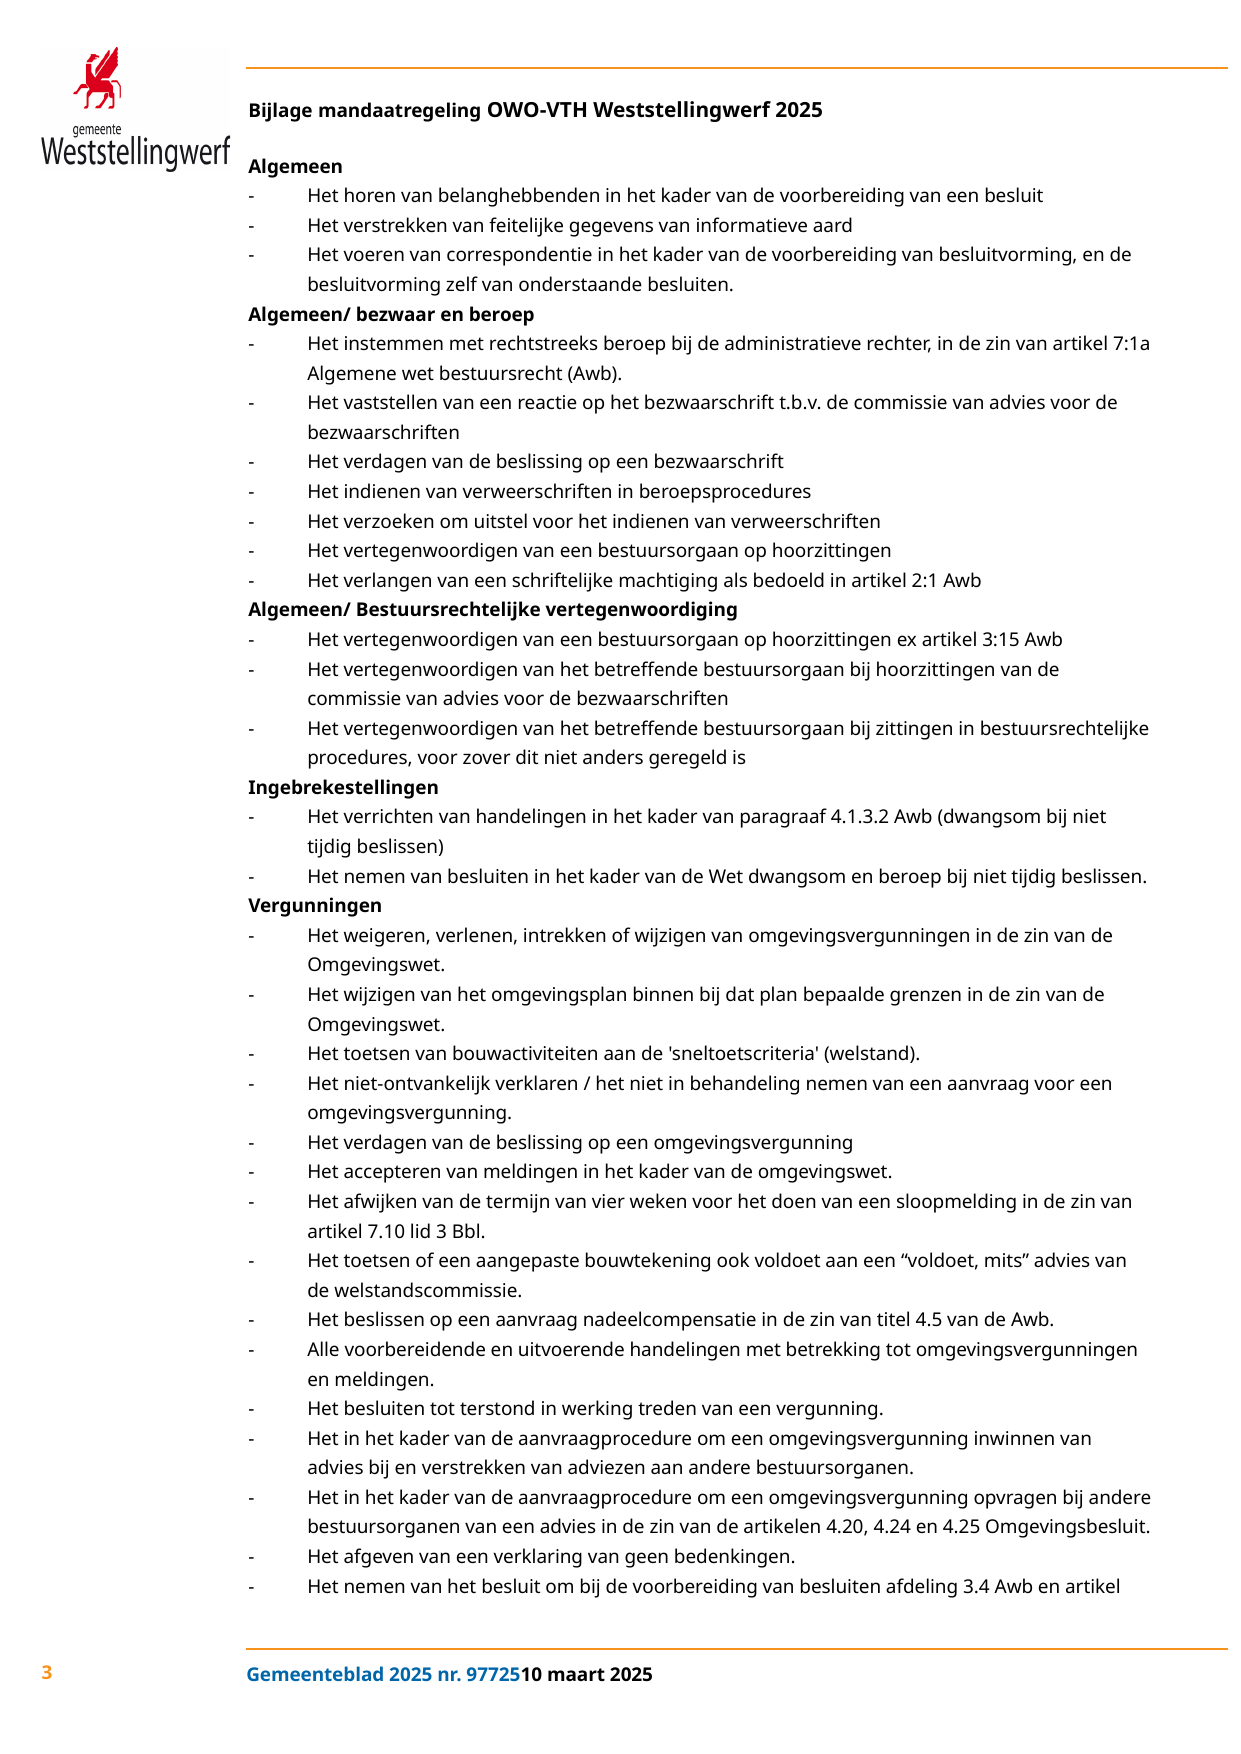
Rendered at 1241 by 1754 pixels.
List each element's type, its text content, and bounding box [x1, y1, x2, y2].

list Het besluiten tot terstond in werking treden van een vergunning. [248, 1395, 1152, 1421]
list Het voeren van correspondentie in het kader van de voorbereiding van besluitvorming, en de besluitvorming zelf van onderstaande besluiten. [248, 242, 1152, 297]
list Het verrichten van handelingen in het kader van paragraaf 4.1.3.2 Awb (dwangsom bij niet tijdig beslissen) [248, 804, 1152, 859]
list Het in het kader van de aanvraagprocedure om een omgevingsvergunning inwinnen van advies bij en verstrekken van adviezen aan andere bestuursorganen. [248, 1425, 1152, 1480]
list Het verzoeken om uitstel voor het indienen van verweerschriften [248, 508, 1152, 534]
list Het verdagen van de beslissing op een bezwaarschrift [248, 449, 1152, 474]
list Het verstrekken van feitelijke gegevens van informatieve aard [248, 212, 1152, 238]
list Het wijzigen van het omgevingsplan binnen bij dat plan bepaalde grenzen in de zin van de Omgevingswet. [248, 981, 1152, 1037]
list Het weigeren, verlenen, intrekken of wijzigen van omgevingsvergunningen in de zin van de Omgevingswet. [248, 922, 1152, 977]
list Het toetsen of een aangepaste bouwtekening ook voldoet aan een “voldoet, mits” advies van de welstandscommissie. [248, 1247, 1152, 1303]
list Het accepteren van meldingen in het kader van de omgevingswet. [248, 1159, 1152, 1184]
list Het nemen van besluiten in het kader van de Wet dwangsom en beroep bij niet tijdig beslissen. [248, 863, 1152, 889]
list Het toetsen van bouwactiviteiten aan de 'sneltoetscriteria' (welstand). [248, 1040, 1152, 1066]
text Ingebrekestellingen [248, 774, 1152, 800]
list Het horen van belanghebbenden in het kader van de voorbereiding van een besluit [248, 182, 1152, 208]
list Het afwijken van de termijn van vier weken voor het doen van een sloopmelding in de zin van artikel 7.10 lid 3 Bbl. [248, 1188, 1152, 1244]
list Het indienen van verweerschriften in beroepsprocedures [248, 478, 1152, 504]
text Algemeen/ Bestuursrechtelijke vertegenwoordiging [248, 597, 1152, 622]
list Het beslissen op een aanvraag nadeelcompensatie in de zin van titel 4.5 van de Awb. [248, 1307, 1152, 1332]
list Het verlangen van een schriftelijke machtiging als bedoeld in artikel 2:1 Awb [248, 567, 1152, 593]
list Het in het kader van de aanvraagprocedure om een omgevingsvergunning opvragen bij andere bestuursorganen van een advies in de zin van de artikelen 4.20, 4.24 en 4.25 Omgevingsbesluit. [248, 1484, 1152, 1539]
text Algemeen [248, 153, 1152, 179]
list Het vertegenwoordigen van een bestuursorgaan op hoorzittingen ex artikel 3:15 Awb [248, 626, 1152, 652]
text Bijlage mandaatregeling OWO-VTH Weststellingwerf 2025 [248, 95, 1152, 123]
text Vergunningen [248, 892, 1152, 918]
list Het vaststellen van een reactie op het bezwaarschrift t.b.v. de commissie van advies voor de bezwaarschriften [248, 389, 1152, 445]
text Algemeen/ bezwaar en beroep [248, 301, 1152, 327]
list Het afgeven van een verklaring van geen bedenkingen. [248, 1543, 1152, 1569]
picture [41, 47, 231, 172]
list Het vertegenwoordigen van het betreffende bestuursorgaan bij zittingen in bestuursrechtelijke procedures, voor zover dit niet anders geregeld is [248, 715, 1152, 770]
list Het nemen van het besluit om bij de voorbereiding van besluiten afdeling 3.4 Awb en artikel [248, 1573, 1152, 1599]
list Het vertegenwoordigen van een bestuursorgaan op hoorzittingen [248, 537, 1152, 563]
list Het niet-ontvankelijk verklaren / het niet in behandeling nemen van een aanvraag voor een omgevingsvergunning. [248, 1070, 1152, 1125]
list Alle voorbereidende en uitvoerende handelingen met betrekking tot omgevingsvergunningen en meldingen. [248, 1336, 1152, 1392]
list Het verdagen van de beslissing op een omgevingsvergunning [248, 1129, 1152, 1155]
list Het instemmen met rechtstreeks beroep bij de administratieve rechter, in de zin van artikel 7:1a Algemene wet bestuursrecht (Awb). [248, 330, 1152, 386]
list Het vertegenwoordigen van het betreffende bestuursorgaan bij hoorzittingen van de commissie van advies voor de bezwaarschriften [248, 656, 1152, 711]
